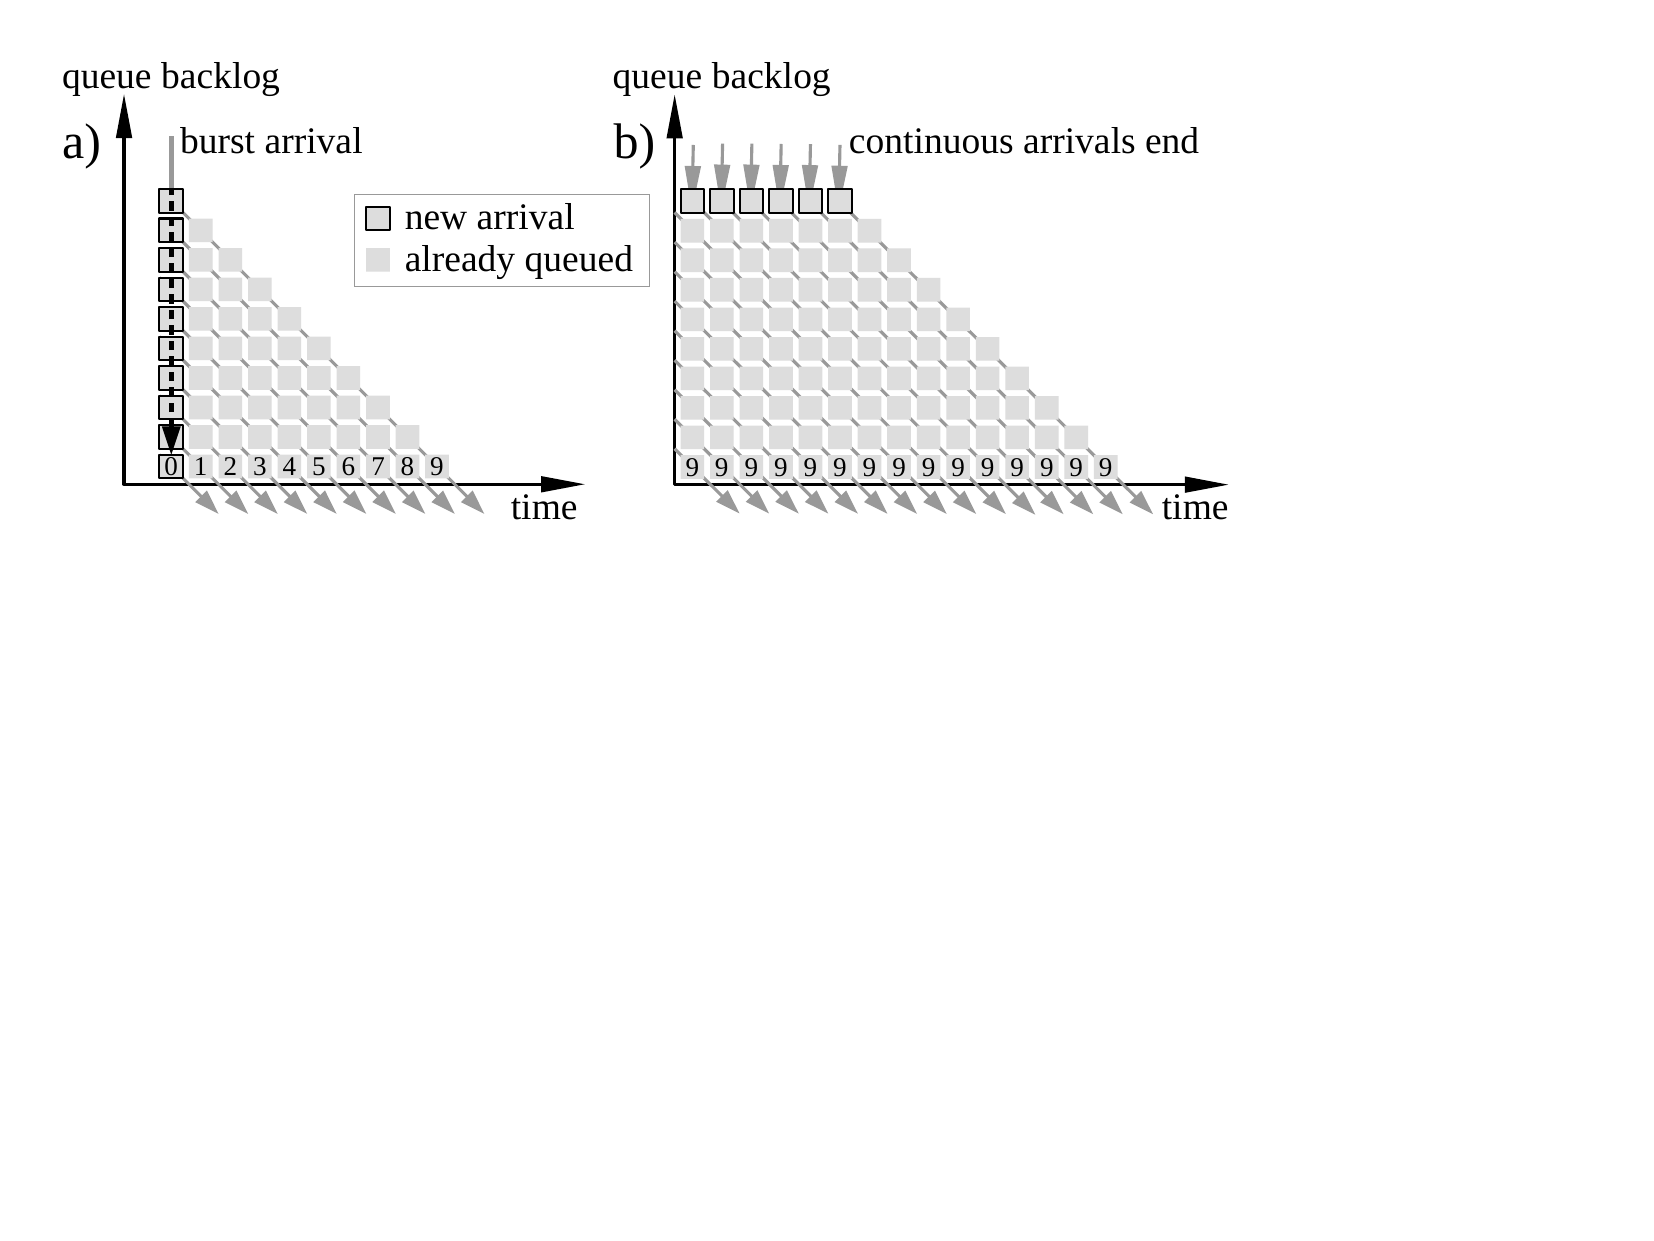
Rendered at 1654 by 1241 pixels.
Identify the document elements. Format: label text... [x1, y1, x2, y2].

text_box [680, 307, 705, 332]
text_box new arrival already queued [389, 188, 649, 287]
text_box [857, 248, 882, 273]
text_box [710, 248, 734, 273]
text_box [828, 425, 852, 450]
text_box [710, 337, 734, 361]
text_box 9 [425, 454, 449, 479]
text_box [159, 188, 184, 213]
text_box [739, 366, 764, 391]
text_box 9 [1093, 455, 1118, 479]
text_box [188, 395, 213, 420]
text_box [916, 277, 941, 302]
text_box time [1147, 478, 1244, 536]
text_box [828, 248, 852, 273]
text_box [798, 277, 823, 302]
text_box [798, 307, 823, 332]
text_box [887, 337, 911, 361]
text_box [798, 396, 823, 420]
text_box [680, 189, 705, 214]
text_box 2 [218, 454, 243, 479]
text_box [159, 277, 184, 302]
text_box [248, 395, 272, 420]
text_box [680, 248, 705, 273]
text_box [307, 336, 331, 361]
text_box [1005, 425, 1029, 450]
text_box [710, 396, 734, 420]
text_box [710, 366, 734, 391]
text_box 7 [366, 454, 390, 479]
text_box [277, 336, 302, 361]
text_box queue backlog [597, 47, 846, 104]
text_box [159, 395, 184, 420]
text_box [188, 218, 213, 243]
text_box [798, 218, 823, 243]
text_box [946, 396, 970, 420]
text_box [916, 366, 941, 391]
text_box 9 [857, 455, 882, 479]
text_box [739, 337, 764, 361]
text_box [769, 248, 793, 273]
text_box 9 [710, 455, 734, 479]
text_box 9 [916, 455, 941, 479]
text_box [769, 396, 793, 420]
text_box [218, 425, 243, 449]
text_box [307, 425, 331, 449]
text_box [916, 307, 941, 332]
text_box queue backlog [47, 47, 296, 104]
text_box [248, 425, 272, 449]
text_box [857, 396, 882, 420]
text_box [1034, 396, 1059, 420]
text_box [188, 307, 213, 331]
text_box [798, 366, 823, 391]
text_box [828, 337, 852, 361]
text_box [188, 277, 213, 302]
text_box [769, 425, 793, 450]
text_box [946, 307, 970, 332]
text_box [769, 366, 793, 391]
text_box [857, 425, 882, 450]
text_box [887, 396, 911, 420]
text_box [277, 395, 302, 420]
text_box [680, 337, 705, 361]
text_box [828, 189, 852, 214]
text_box [1005, 396, 1029, 420]
text_box [739, 248, 764, 273]
text_box [887, 366, 911, 391]
text_box 9 [946, 455, 970, 479]
text_box [159, 336, 184, 361]
text_box 6 [336, 454, 361, 479]
text_box [248, 366, 272, 390]
text_box [916, 425, 941, 450]
text_box [946, 337, 970, 361]
text_box [857, 277, 882, 302]
text_box 1 [188, 454, 213, 479]
text_box [248, 336, 272, 361]
text_box [798, 337, 823, 361]
text_box [395, 425, 420, 449]
text_box [798, 189, 823, 214]
text_box 8 [395, 454, 420, 479]
text_box [680, 218, 705, 243]
text_box a) [47, 106, 116, 177]
text_box 4 [277, 454, 302, 479]
text_box [857, 218, 882, 243]
text_box [680, 425, 705, 450]
text_box [975, 425, 1000, 450]
text_box 9 [1034, 455, 1059, 479]
text_box [307, 395, 331, 420]
text_box [710, 189, 734, 214]
text_box [769, 189, 793, 214]
text_box [739, 307, 764, 332]
text_box [366, 395, 390, 420]
text_box [218, 366, 243, 390]
text_box [336, 395, 361, 420]
text_box [739, 396, 764, 420]
text_box [798, 425, 823, 450]
text_box [828, 307, 852, 332]
text_box [218, 395, 243, 420]
text_box [975, 396, 1000, 420]
text_box [218, 336, 243, 361]
text_box [798, 248, 823, 273]
text_box [1064, 425, 1089, 450]
text_box [277, 307, 302, 331]
text_box [680, 366, 705, 391]
text_box [887, 425, 911, 450]
text_box 9 [680, 455, 705, 479]
text_box [887, 277, 911, 302]
text_box [248, 277, 272, 302]
text_box 9 [1064, 455, 1089, 479]
text_box 9 [828, 455, 852, 479]
text_box [710, 277, 734, 302]
text_box [159, 248, 184, 272]
text_box [159, 366, 184, 390]
text_box 5 [307, 454, 331, 479]
text_box [739, 189, 764, 214]
text_box [946, 366, 970, 391]
text_box [336, 425, 361, 449]
text_box [975, 366, 1000, 391]
text_box [354, 194, 389, 287]
text_box [828, 396, 852, 420]
text_box [1005, 366, 1029, 391]
text_box [887, 248, 911, 273]
text_box [828, 366, 852, 391]
text_box [1034, 425, 1059, 450]
text_box [188, 366, 213, 390]
text_box [739, 218, 764, 243]
text_box 9 [1005, 455, 1029, 479]
text_box [710, 307, 734, 332]
text_box [916, 396, 941, 420]
text_box [710, 218, 734, 243]
text_box continuous arrivals end [834, 112, 1215, 169]
text_box [710, 425, 734, 450]
text_box 9 [798, 455, 823, 479]
text_box [307, 366, 331, 390]
text_box [857, 366, 882, 391]
text_box [857, 307, 882, 332]
text_box [218, 277, 243, 302]
text_box [366, 425, 390, 449]
text_box [946, 425, 970, 450]
text_box [887, 307, 911, 332]
text_box [188, 336, 213, 361]
text_box [159, 307, 184, 331]
text_box 9 [887, 455, 911, 479]
text_box 9 [975, 455, 1000, 479]
text_box [248, 307, 272, 331]
text_box b) [598, 106, 671, 177]
text_box [739, 425, 764, 450]
text_box [857, 337, 882, 361]
text_box [769, 307, 793, 332]
text_box [828, 277, 852, 302]
text_box [680, 277, 705, 302]
text_box [218, 307, 243, 331]
text_box [769, 337, 793, 361]
text_box [336, 366, 361, 390]
text_box [188, 425, 213, 449]
text_box burst arrival [165, 112, 378, 169]
text_box [975, 337, 1000, 361]
text_box [174, 425, 184, 449]
text_box [828, 218, 852, 243]
text_box [277, 366, 302, 390]
text_box [769, 277, 793, 302]
text_box time [496, 478, 593, 535]
text_box [188, 248, 213, 272]
text_box 9 [769, 455, 793, 479]
text_box [159, 218, 184, 243]
text_box 3 [248, 454, 272, 479]
text_box [218, 248, 243, 272]
text_box 9 [739, 455, 764, 479]
text_box [159, 425, 169, 449]
text_box [277, 425, 302, 449]
text_box [916, 337, 941, 361]
text_box 0 [159, 454, 184, 479]
text_box [769, 218, 793, 243]
text_box [680, 396, 705, 420]
text_box [739, 277, 764, 302]
